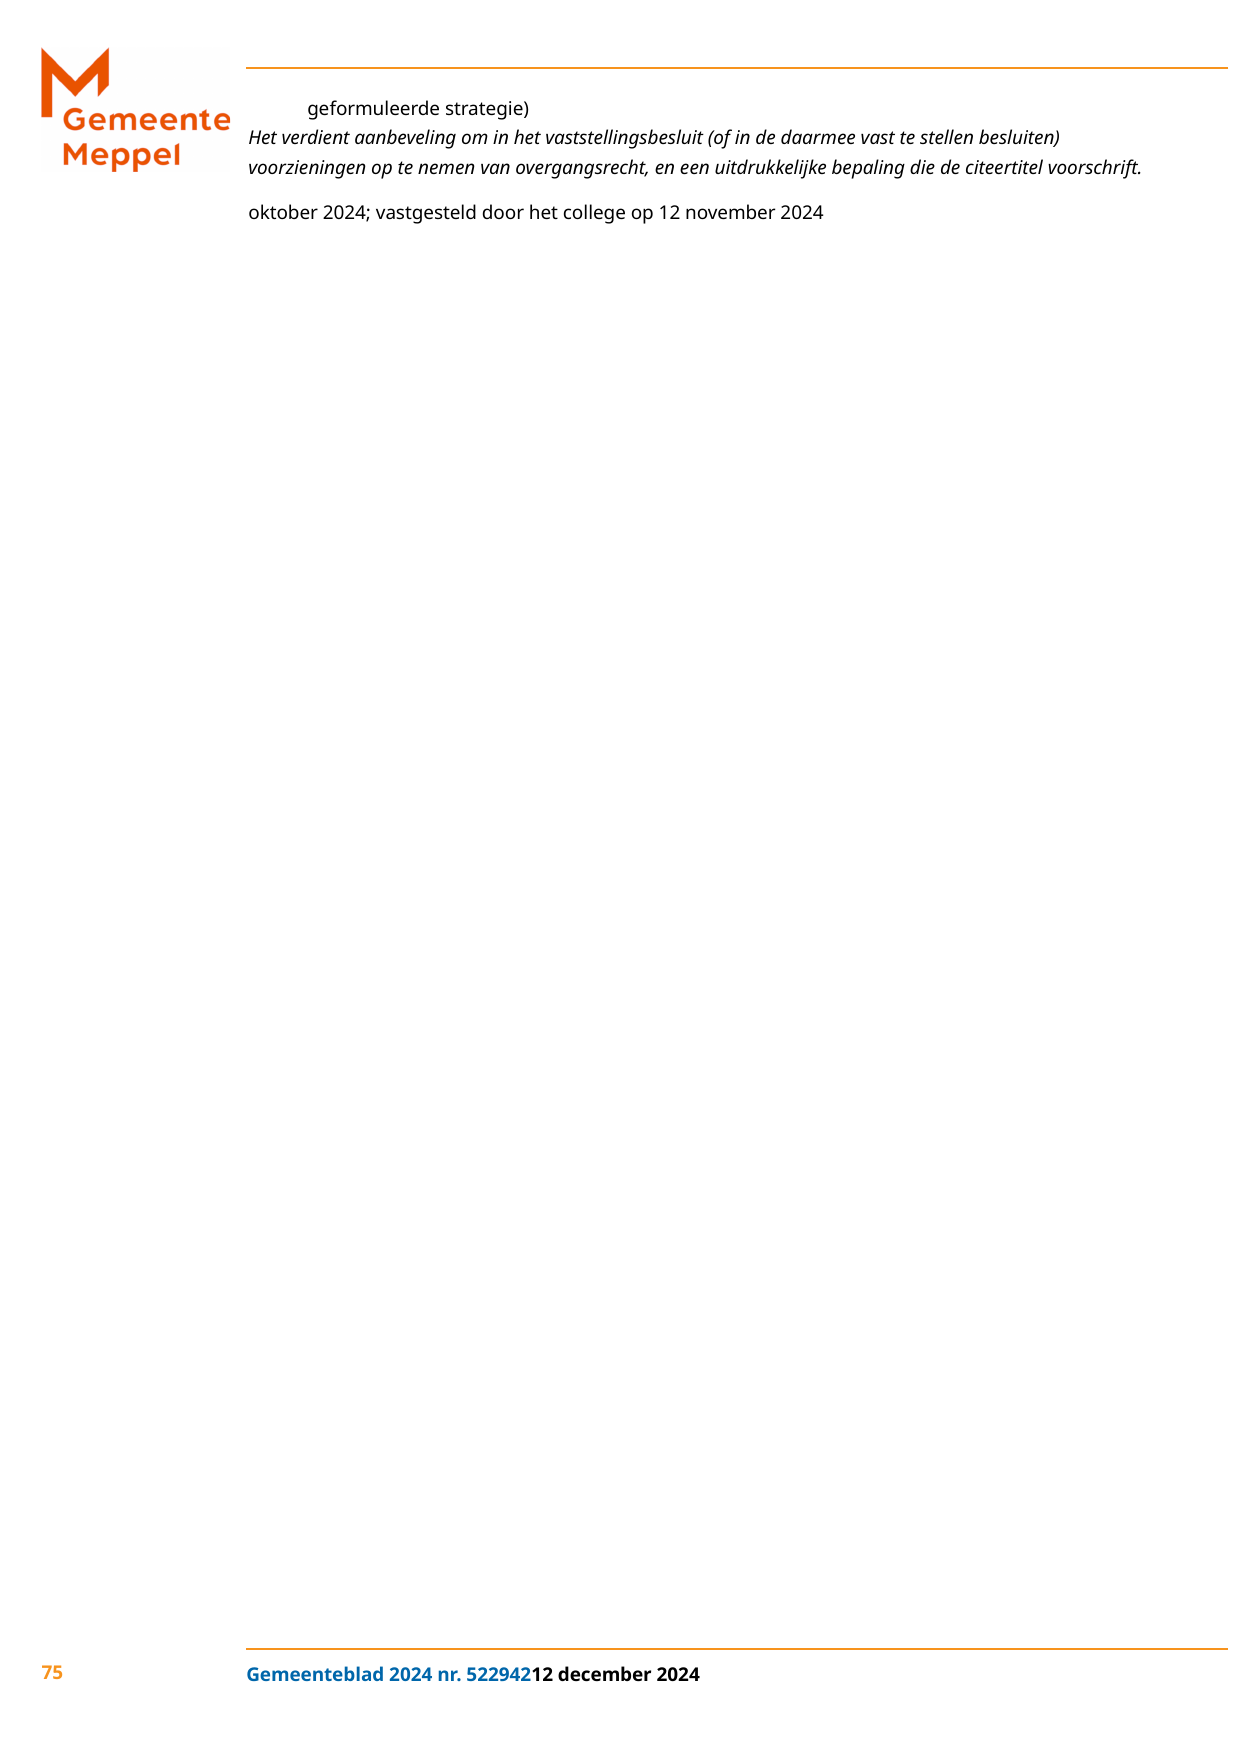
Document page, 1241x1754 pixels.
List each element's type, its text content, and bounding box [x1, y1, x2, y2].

text Het verdient aanbeveling om in het vaststellingsbesluit (of in de daarmee vast te stellen besluiten) voorzieningen op te nemen van overgangsrecht, en een uitdrukkelijke bepaling die de citeertitel voorschrift. [248, 124, 1152, 180]
text oktober 2024; vastgesteld door het college op 12 november 2024 [248, 199, 1152, 225]
list geformuleerde strategie) [248, 95, 1152, 121]
picture [41, 47, 231, 172]
